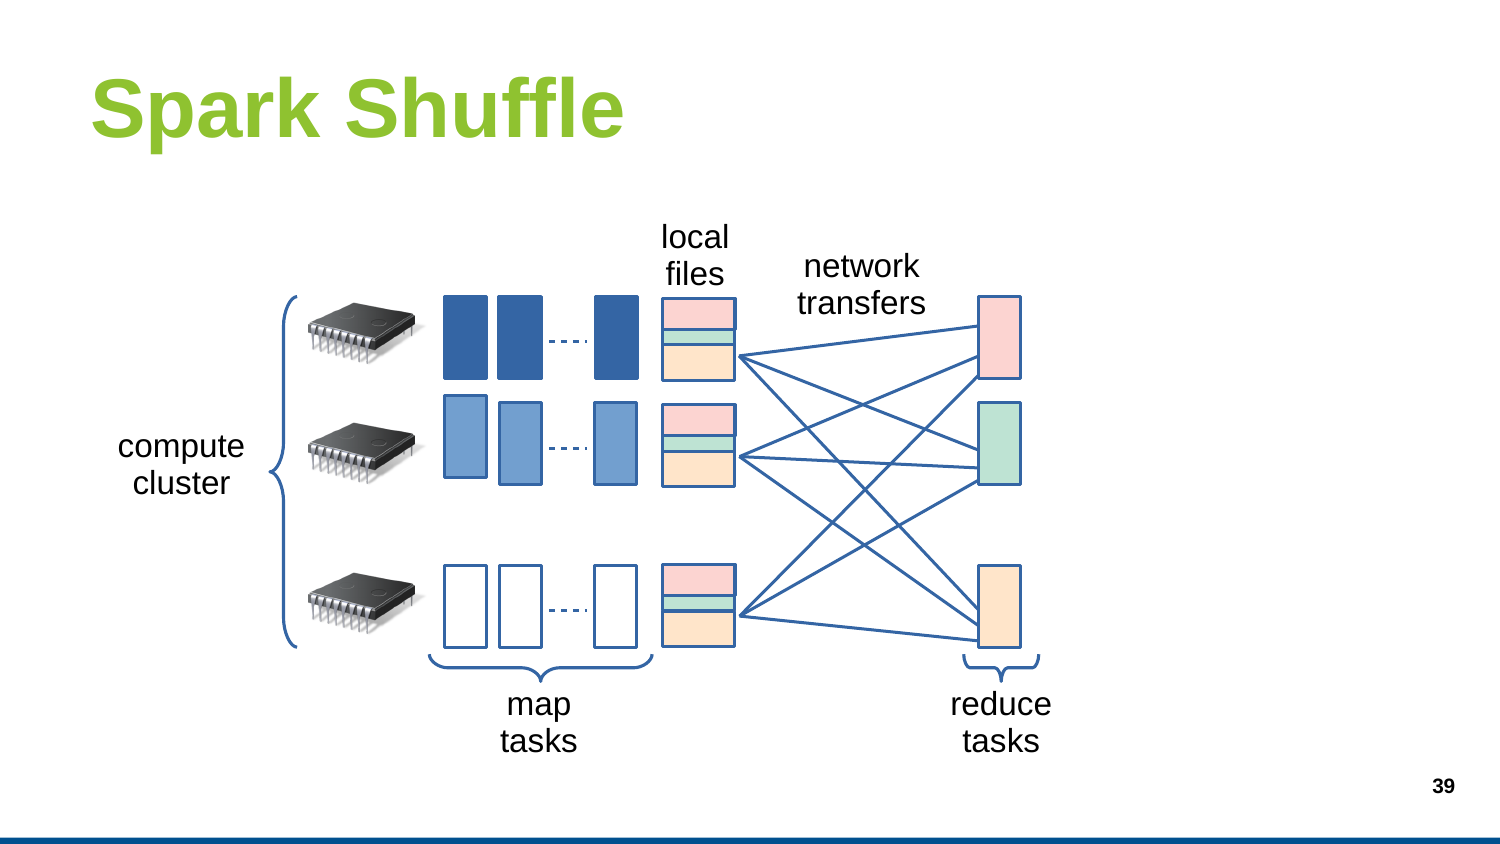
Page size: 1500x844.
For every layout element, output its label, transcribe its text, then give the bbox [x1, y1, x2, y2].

picture [307, 267, 428, 508]
text_box [498, 296, 542, 379]
text_box network transfers [778, 240, 946, 329]
text_box local files [612, 211, 779, 301]
text_box [594, 402, 637, 485]
text_box [594, 565, 637, 648]
text_box [978, 402, 1021, 485]
text_box [444, 296, 487, 379]
text_box [978, 565, 1021, 648]
text_box [499, 565, 542, 648]
text_box map tasks [447, 678, 631, 768]
text_box [978, 296, 1021, 379]
picture [307, 537, 428, 658]
text_box compute cluster [90, 420, 274, 509]
title Spark Shuffle using Crail::Bag [75, 29, 1456, 179]
text_box reduce tasks [931, 678, 1072, 768]
text_box [595, 296, 638, 379]
text_box [499, 402, 542, 485]
text_box [662, 564, 736, 647]
text_box [662, 404, 736, 487]
text_box [444, 395, 487, 478]
text_box [662, 298, 736, 381]
text_box [444, 565, 487, 648]
